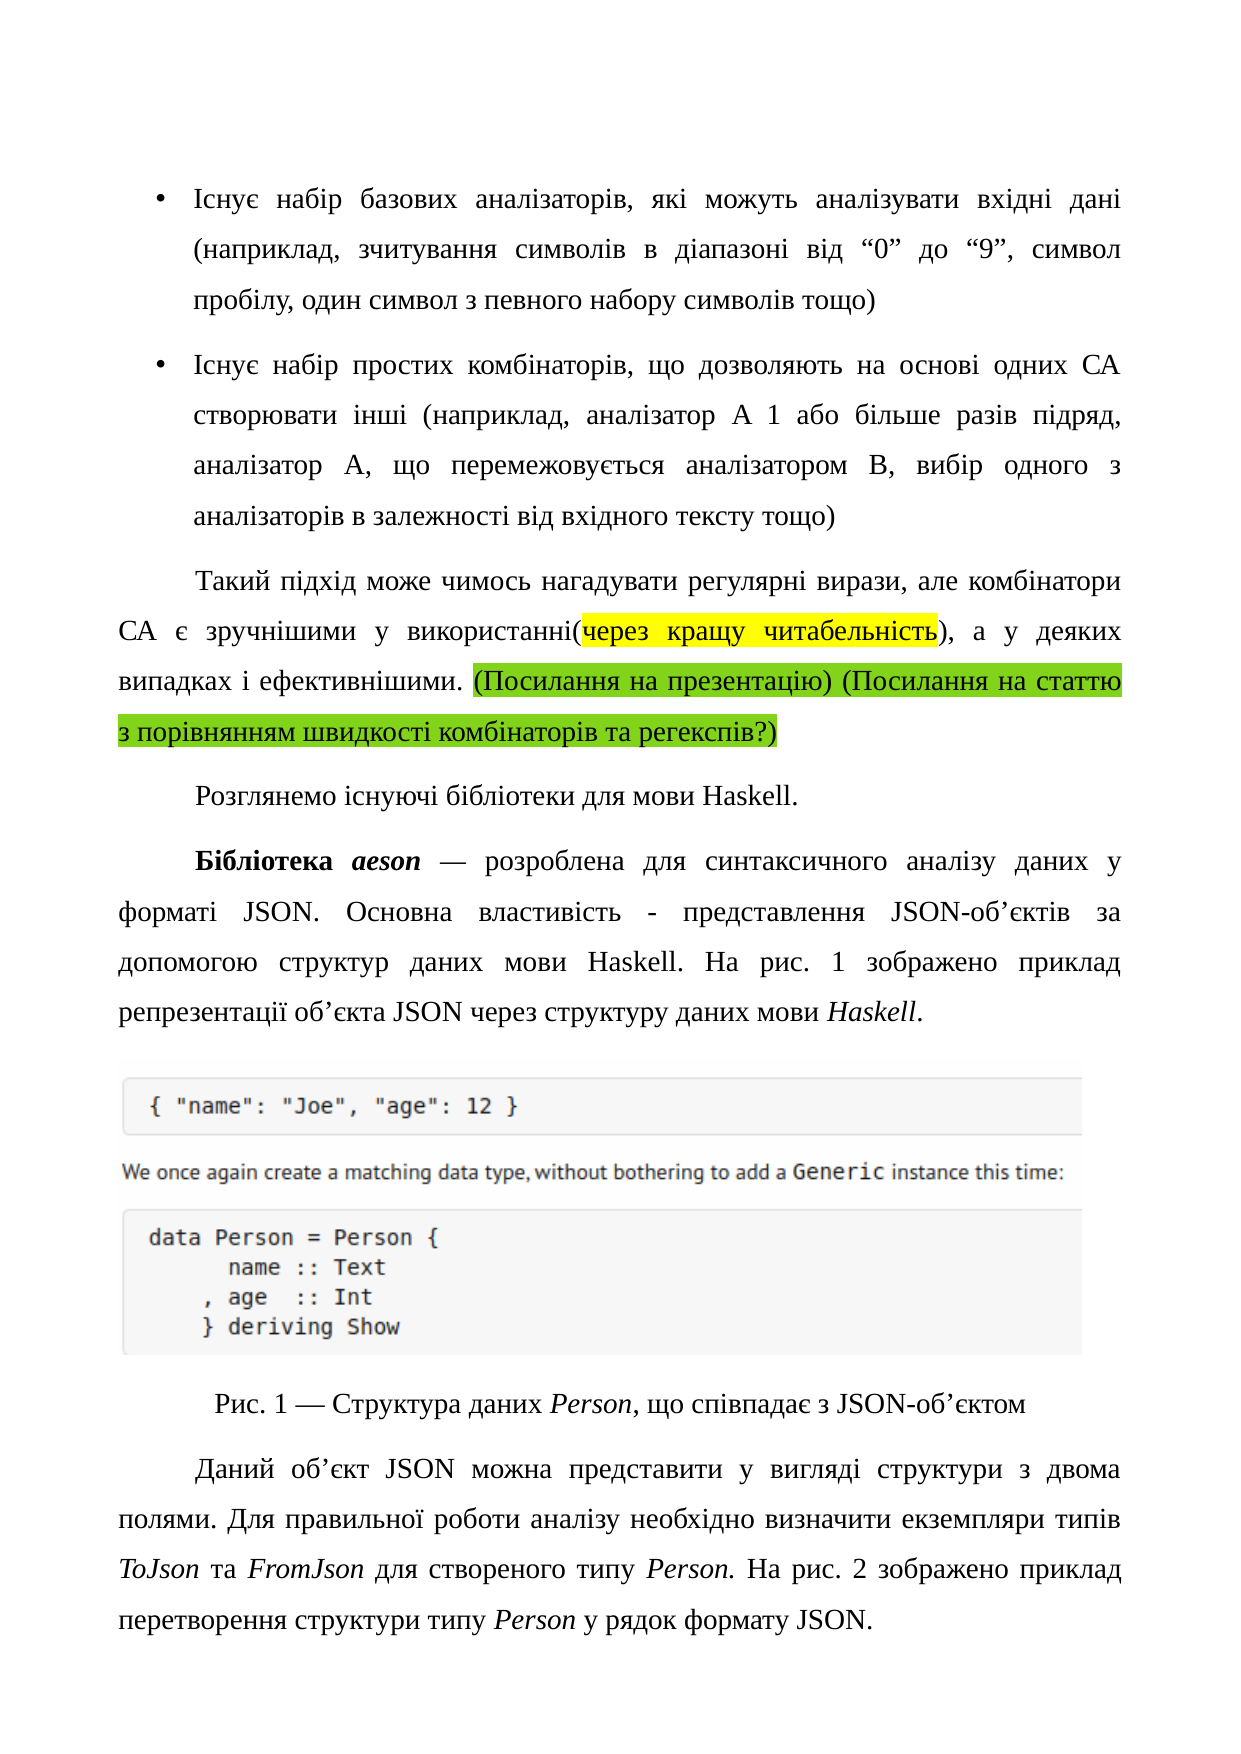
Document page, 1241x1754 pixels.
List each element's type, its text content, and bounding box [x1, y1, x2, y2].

list Існує набір простих комбінаторів, що дозволяють на основі одних СА створювати інші (наприклад, аналізатор A 1 або більше разів підряд, аналізатор А, що перемежовується аналізатором B, вибір одного з аналізаторів в залежності від вхідного тексту тощо) [156, 347, 1122, 531]
text Даний об’єкт JSON можна представити у вигляді структури з двома полями. Для правильної роботи аналізу необхідно визначити екземпляри типів ToJson та FromJson для створеного типу Person. На рис. 2 зображено приклад перетворення структури типу Person у рядок формату JSON. [118, 1451, 1122, 1635]
text Рис. 1 — Структура даних Person, що співпадає з JSON-об’єктом [118, 1386, 1122, 1419]
text Бібліотека aeson — розроблена для синтаксичного аналізу даних у форматі JSON. Основна властивість - представлення JSON-об’єктів за допомогою структур даних мови Haskell. На рис. 1 зображено приклад репрезентації об’єкта JSON через структуру даних мови Haskell. [118, 843, 1122, 1028]
picture [118, 1059, 1083, 1355]
text Розглянемо існуючі бібліотеки для мови Haskell. [118, 778, 1122, 812]
text Такий підхід може чимось нагадувати регулярні вирази, але комбінатори СА є зручнішими у використанні(через кращу читабельність), а у деяких випадках і ефективнішими. (Посилання на презентацію) (Посилання на статтю з порівнянням швидкості комбінаторів та регекспів?) [118, 563, 1122, 747]
list Існує набір базових аналізаторів, які можуть аналізувати вхідні дані (наприклад, зчитування символів в діапазоні від “0” до “9”, символ пробілу, один символ з певного набору символів тощо) [156, 181, 1122, 315]
